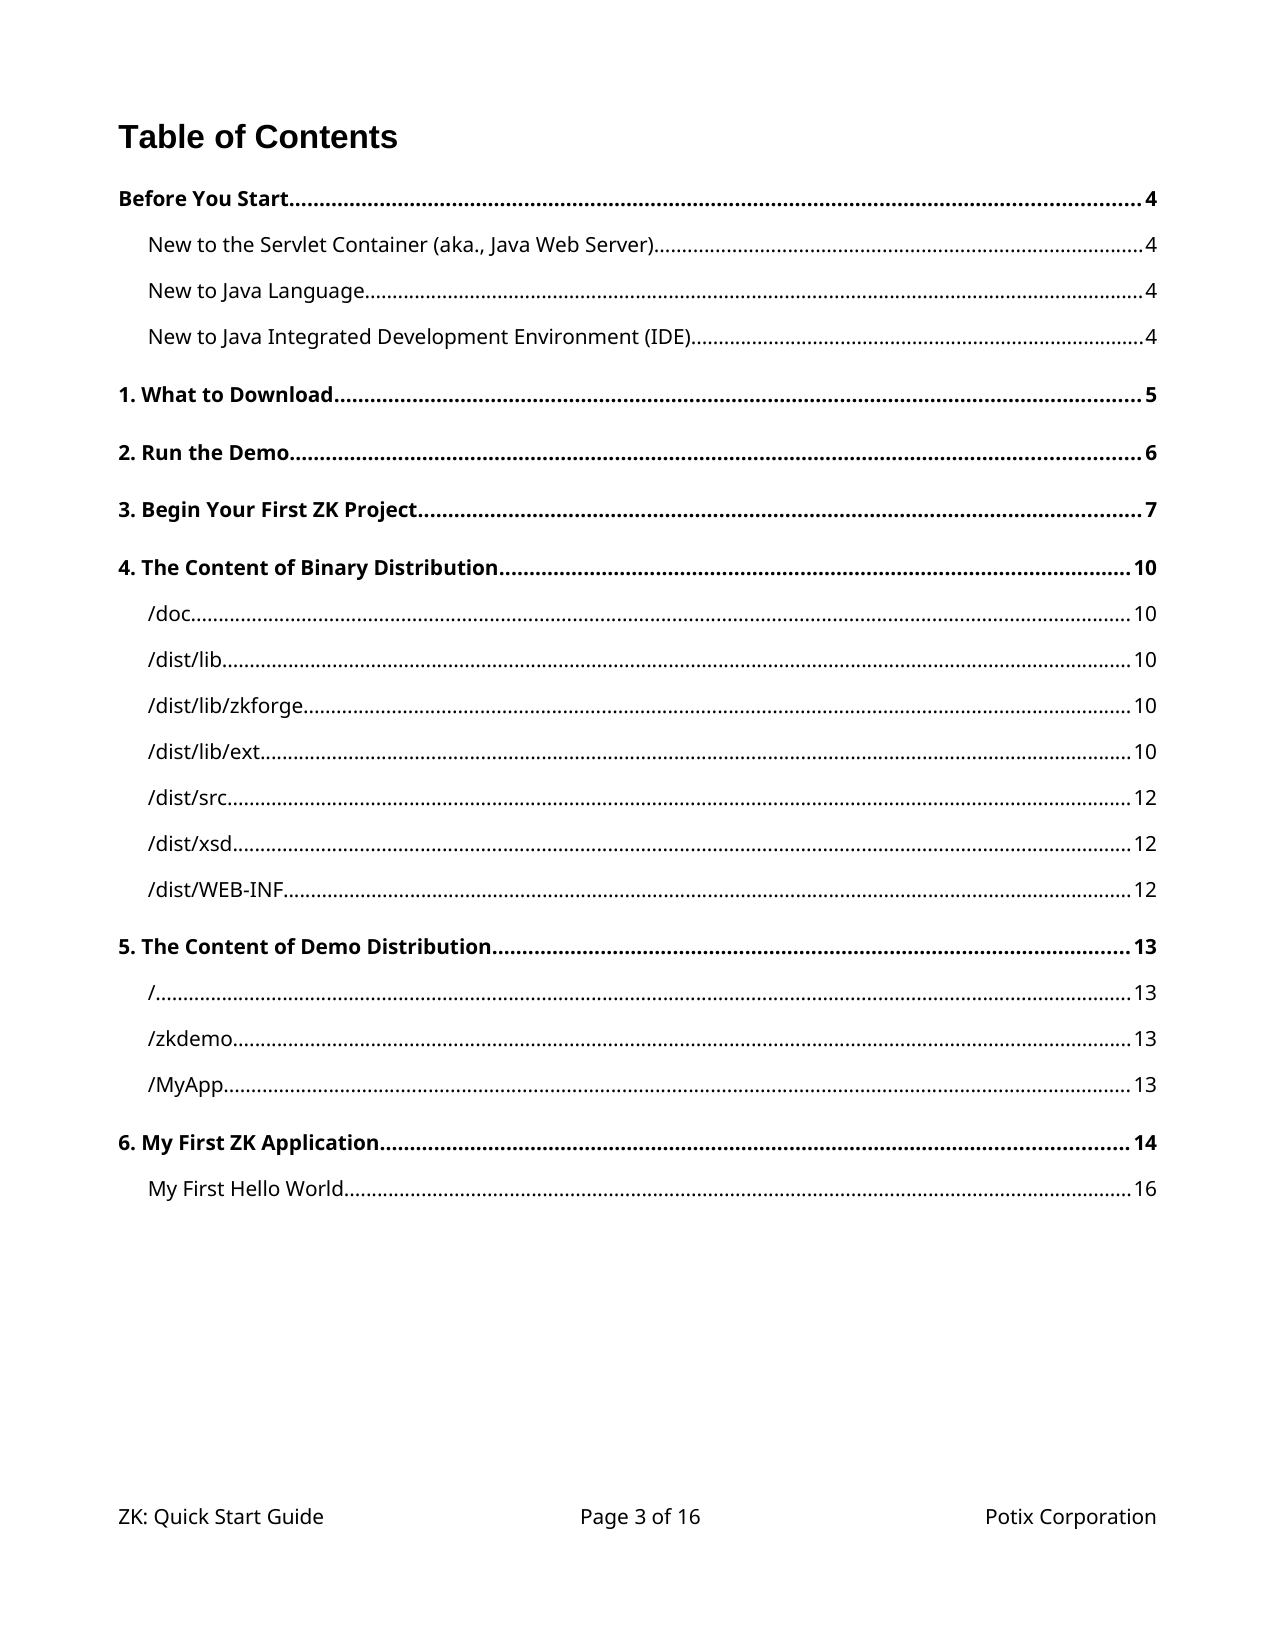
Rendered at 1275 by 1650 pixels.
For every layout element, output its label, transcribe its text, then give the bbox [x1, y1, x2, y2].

text 3. Begin Your First ZK Project 7 [118, 496, 1157, 524]
subtitle Table of Contents [118, 118, 1157, 155]
text New to Java Language 4 [148, 276, 1157, 305]
text /MyApp 13 [148, 1070, 1157, 1098]
text / 13 [148, 978, 1157, 1007]
text /dist/xsd 12 [148, 829, 1157, 857]
text 1. What to Download 5 [118, 380, 1157, 408]
text /dist/lib 10 [148, 645, 1157, 673]
text /dist/src 12 [148, 783, 1157, 811]
text /dist/lib/zkforge 10 [148, 691, 1157, 719]
text 4. The Content of Binary Distribution 10 [118, 553, 1157, 581]
text /dist/WEB-INF 12 [148, 875, 1157, 903]
text My First Hello World 16 [148, 1174, 1157, 1202]
text New to Java Integrated Development Environment (IDE) 4 [148, 322, 1157, 351]
text 2. Run the Demo 6 [118, 438, 1157, 466]
text 6. My First ZK Application 14 [118, 1128, 1157, 1156]
text New to the Servlet Container (aka., Java Web Server) 4 [148, 231, 1157, 259]
text 5. The Content of Demo Distribution 13 [118, 932, 1157, 961]
text /doc 10 [148, 599, 1157, 627]
text Before You Start 4 [118, 184, 1157, 213]
text /dist/lib/ext 10 [148, 737, 1157, 765]
text /zkdemo 13 [148, 1024, 1157, 1053]
